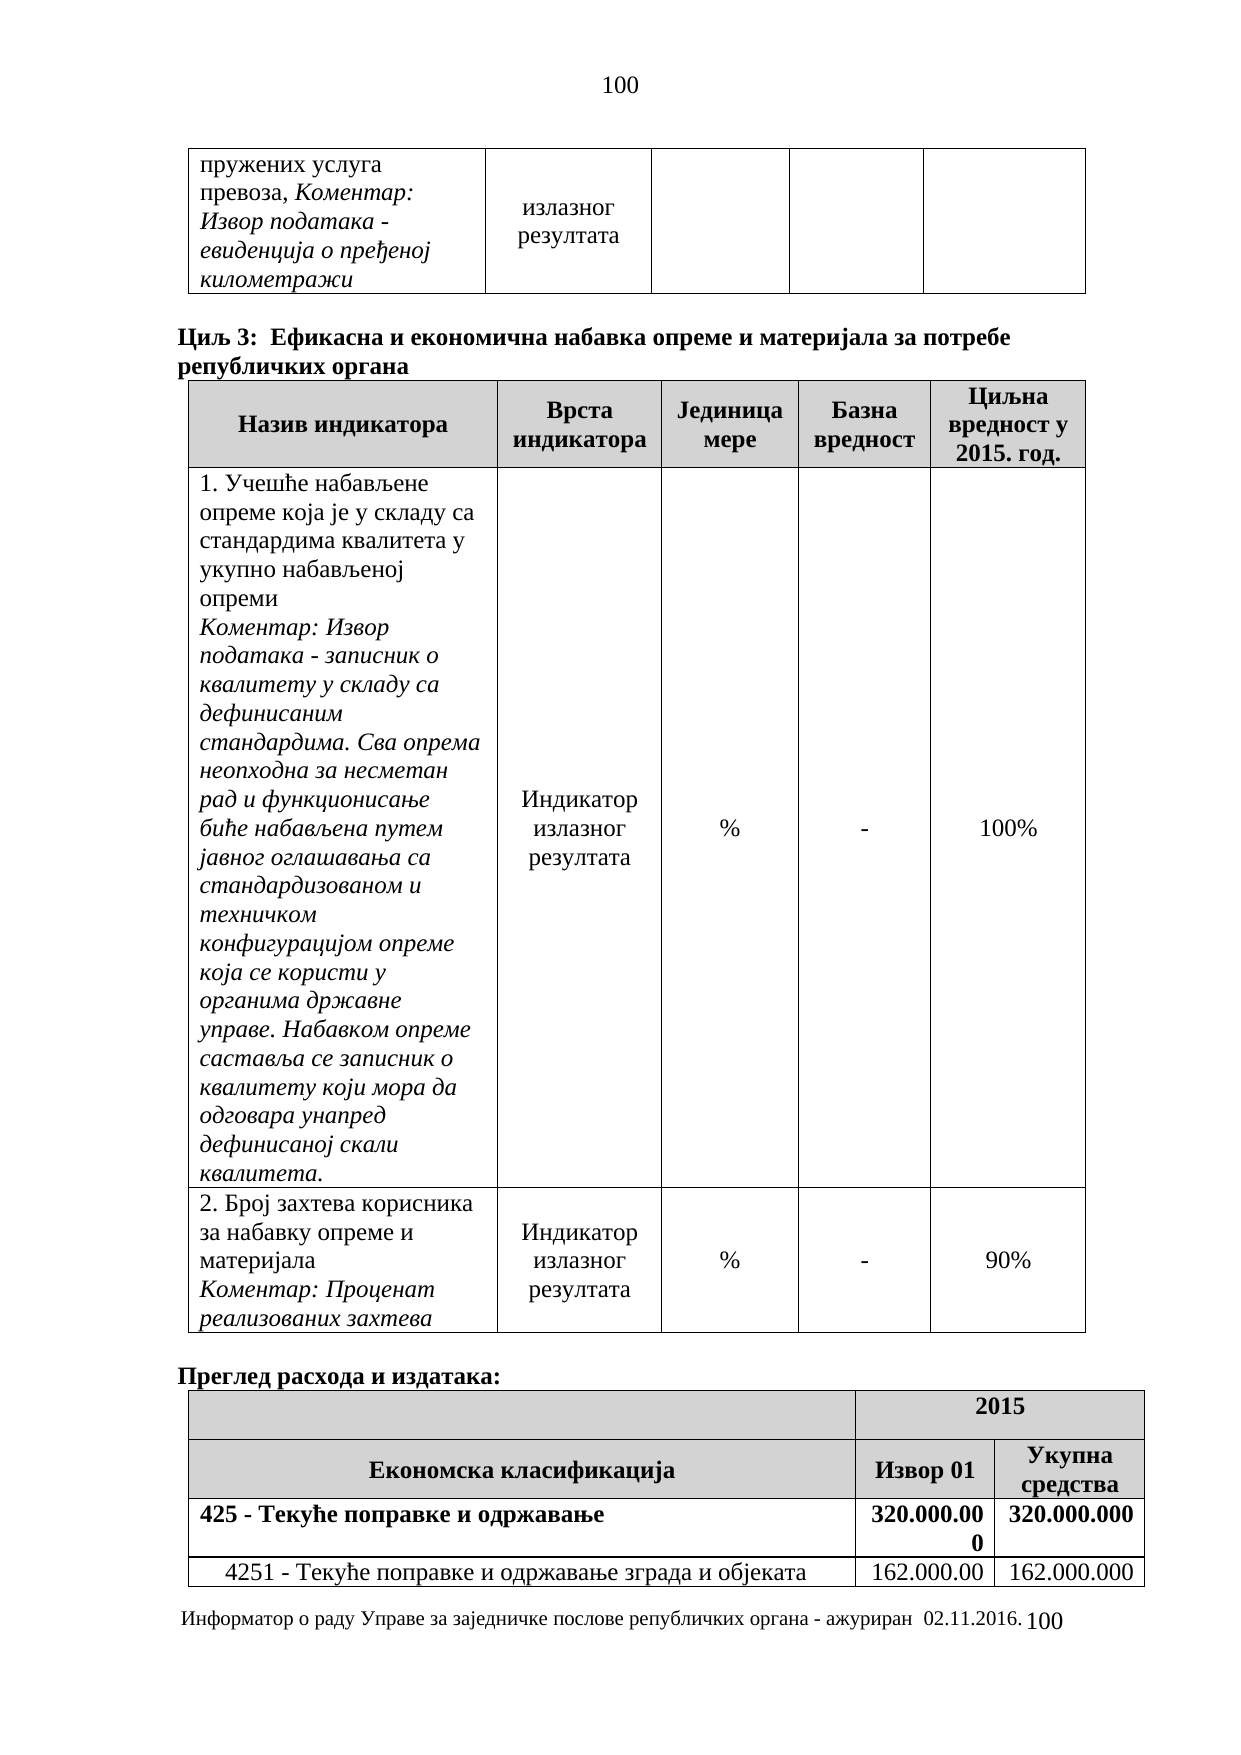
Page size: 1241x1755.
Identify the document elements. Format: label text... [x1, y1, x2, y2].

table_cell Извор 01 [856, 1440, 994, 1498]
table_cell Економска класификација [189, 1440, 855, 1498]
table_cell 2. Број захтева корисника за набавку опреме и материјала Kоментар: Проценат реализованих захтева [189, 1188, 497, 1332]
table_header Назив индикатора [189, 381, 497, 467]
table_header Јединица мере [662, 381, 798, 467]
table_cell 90% [931, 1188, 1085, 1332]
table_header Базна вредност [799, 381, 930, 467]
table_cell 4251 - Текуће поправке и одржавање зграда и објеката [189, 1558, 855, 1586]
text Преглед расхода и издатака: [177, 1361, 1063, 1390]
table_header Врста индикатора [498, 381, 661, 467]
table_cell 162.000.000 [995, 1558, 1144, 1586]
table_cell 162.000.00 [856, 1558, 994, 1586]
table_header 2015 [856, 1391, 1144, 1439]
table_cell Укупна средства [995, 1440, 1144, 1498]
table_cell 100% [931, 468, 1085, 1187]
table_cell 320.000.000 [995, 1499, 1144, 1556]
table_cell % [662, 1188, 798, 1332]
table_cell [924, 149, 1085, 292]
table_cell [652, 149, 789, 292]
table_cell пружених услуга превоза, Коментар: Извор података - евиденција о пређеној километражи [189, 149, 485, 292]
table_cell - [799, 468, 930, 1187]
table_cell 320.000.000 [856, 1499, 994, 1556]
table_header [189, 1391, 855, 1439]
table_cell % [662, 468, 798, 1187]
table_cell - [799, 1188, 930, 1332]
table_cell Индикатор излазног резултата [498, 468, 661, 1187]
table_cell [790, 149, 923, 292]
text Циљ 3: Ефикасна и економична набавка опреме и материјала за потребе републичких органа [177, 322, 1063, 380]
table_cell излазног резултата [486, 149, 651, 292]
table_cell 425 - Текуће поправке и одржавање [189, 1499, 855, 1556]
table_cell Индикатор излазног резултата [498, 1188, 661, 1332]
table_cell 1. Учешће набављене опреме која је у складу са стандардима квалитета у укупно набављеној опреми Kоментар: Извор података - записник о квалитету у складу са дефинисаним стандардима. Сва опрема неопходна за несметан рад и функционисање биће набављена путем јавног оглашавања са стандардизованом и техничком конфигурацијом опреме која се користи у органима државне управе. Набавком опреме саставља се записник о квалитету који мора да одговара унапред дефинисаној скали квалитета. [189, 468, 497, 1187]
table_header Циљна вредност у 2015. год. [931, 381, 1085, 467]
